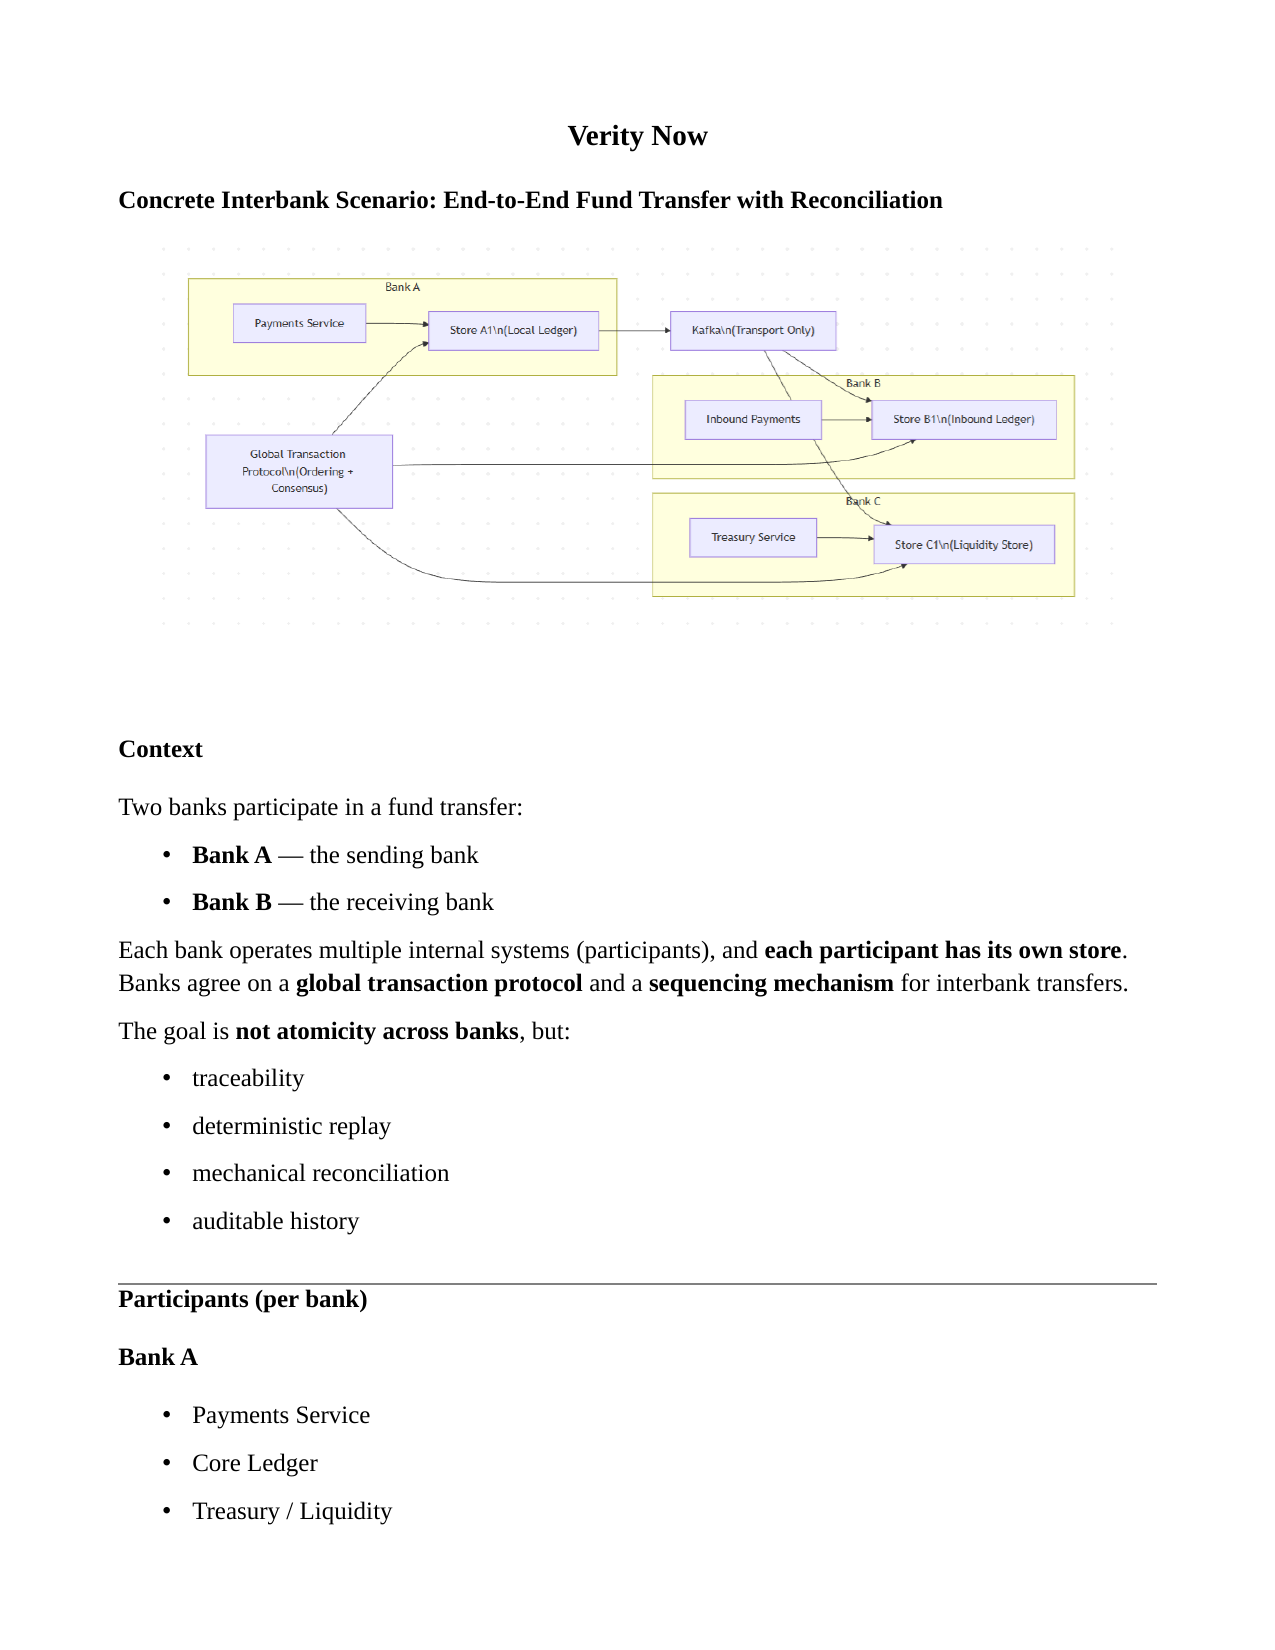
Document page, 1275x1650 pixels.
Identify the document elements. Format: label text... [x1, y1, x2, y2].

list Core Ledger [162, 1448, 1157, 1477]
text Each bank operates multiple internal systems (participants), and each participant has its own store. Banks agree on a global transaction protocol and a sequencing mechanism for interbank transfers. [118, 935, 1157, 997]
list traceability [162, 1063, 1157, 1092]
list auditable history [162, 1206, 1157, 1235]
text The goal is not atomicity across banks, but: [118, 1016, 1157, 1044]
text Two banks participate in a fund transfer: [118, 792, 1157, 821]
list Treasury / Liquidity [162, 1496, 1157, 1524]
subtitle Concrete Interbank Scenario: End-to-End Fund Transfer with Reconciliation [118, 185, 1157, 214]
list deterministic replay [162, 1111, 1157, 1140]
subtitle Participants (per bank) [118, 1285, 1157, 1313]
list Payments Service [162, 1401, 1157, 1429]
list mechanical reconciliation [162, 1158, 1157, 1187]
list Bank B — the receiving bank [162, 887, 1157, 916]
subtitle Context [118, 734, 1157, 763]
picture [155, 243, 1121, 638]
subtitle Bank A [118, 1342, 1157, 1371]
list Bank A — the sending bank [162, 840, 1157, 869]
